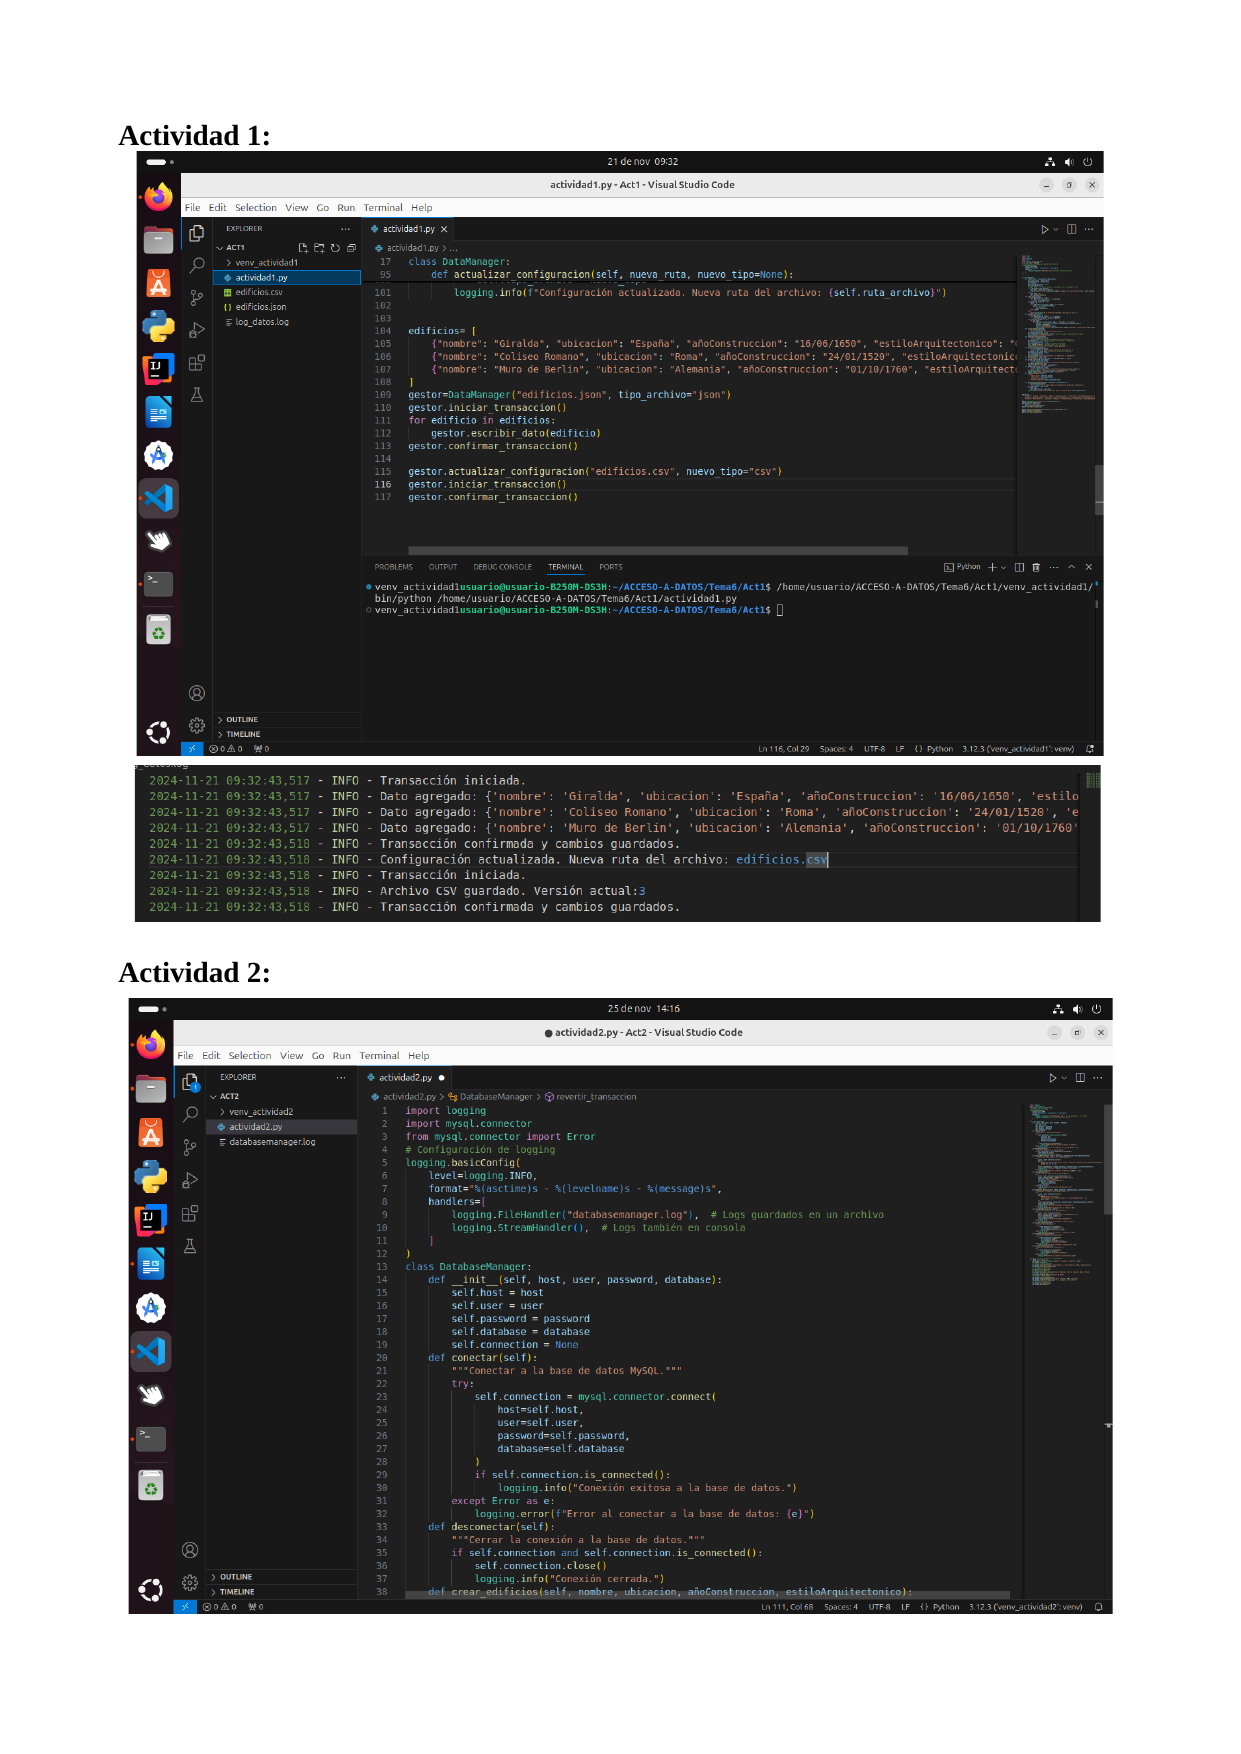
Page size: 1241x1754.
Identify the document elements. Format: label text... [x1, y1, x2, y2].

picture [134, 765, 1101, 922]
text Actividad 2: [118, 955, 1122, 988]
picture [128, 998, 1113, 1614]
picture [136, 151, 1104, 756]
text Actividad 1: [118, 118, 1122, 152]
